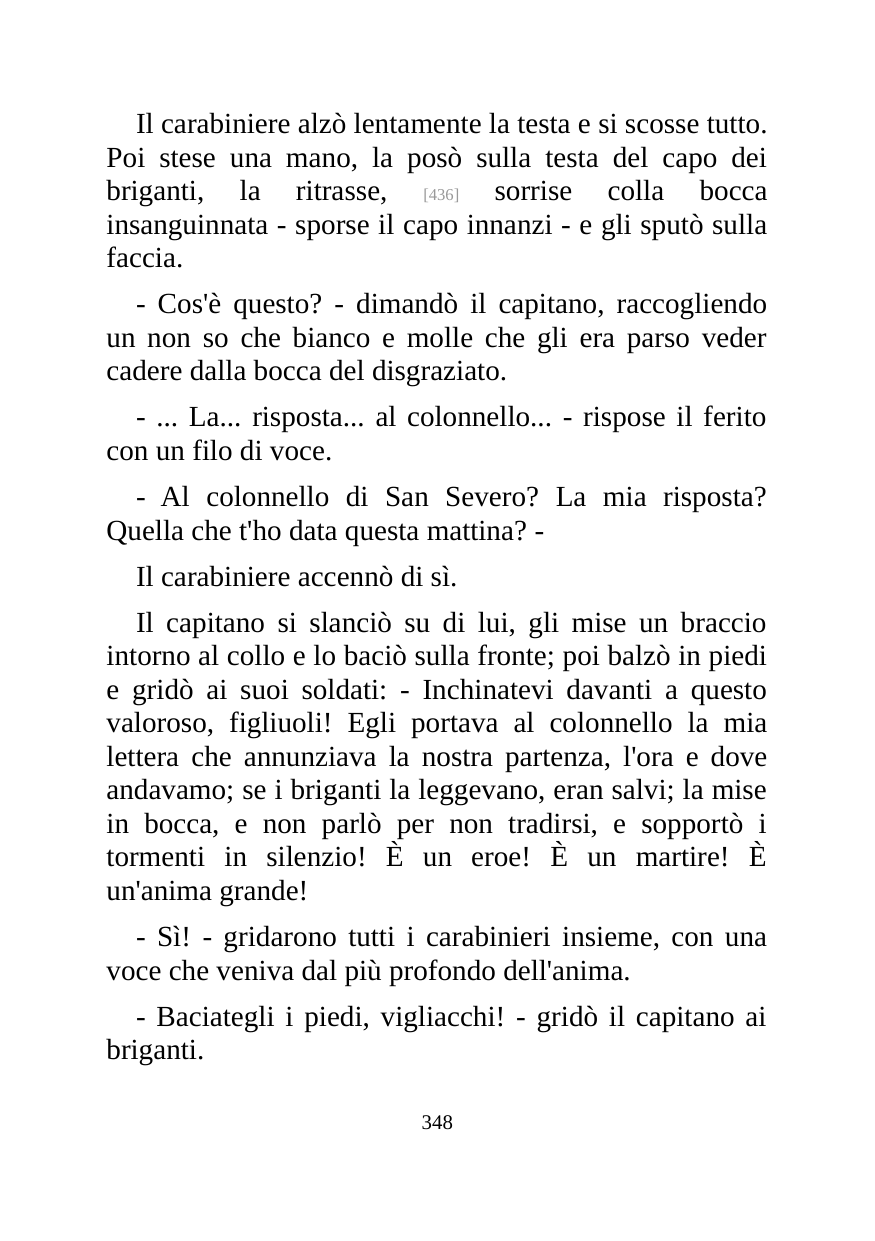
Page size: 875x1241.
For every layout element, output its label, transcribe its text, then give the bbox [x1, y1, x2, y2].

text - Sì! - gridarono tutti i carabinieri insieme, con una voce che veniva dal più profondo dell'anima. [106, 919, 768, 986]
text - Cos'è questo? - dimandò il capitano, raccogliendo un non so che bianco e molle che gli era parso veder cadere dalla bocca del disgraziato. [106, 286, 768, 387]
text Il capitano si slanciò su di lui, gli mise un braccio intorno al collo e lo baciò sulla fronte; poi balzò in piedi e gridò ai suoi soldati: - Inchinatevi davanti a questo valoroso, figliuoli! Egli portava al colonnello la mia lettera che annunziava la nostra partenza, l'ora e dove andavamo; se i briganti la leggevano, eran salvi; la mise in bocca, e non parlò per non tradirsi, e sopportò i tormenti in silenzio! È un eroe! È un martire! È un'anima grande! [106, 605, 768, 907]
text - Al colonnello di San Severo? La mia risposta? Quella che t'ho data questa mattina? - [106, 479, 768, 546]
text Il carabiniere alzò lentamente la testa e si scosse tutto. Poi stese una mano, la posò sulla testa del capo dei briganti, la ritrasse, [436] sorrise colla bocca insanguinnata - sporse il capo innanzi - e gli sputò sulla faccia. [106, 106, 768, 274]
text - ... La... risposta... al colonnello... - rispose il ferito con un filo di voce. [106, 399, 768, 467]
text - Baciategli i piedi, vigliacchi! - gridò il capitano ai briganti. [106, 999, 768, 1066]
text Il carabiniere accennò di sì. [106, 559, 768, 592]
